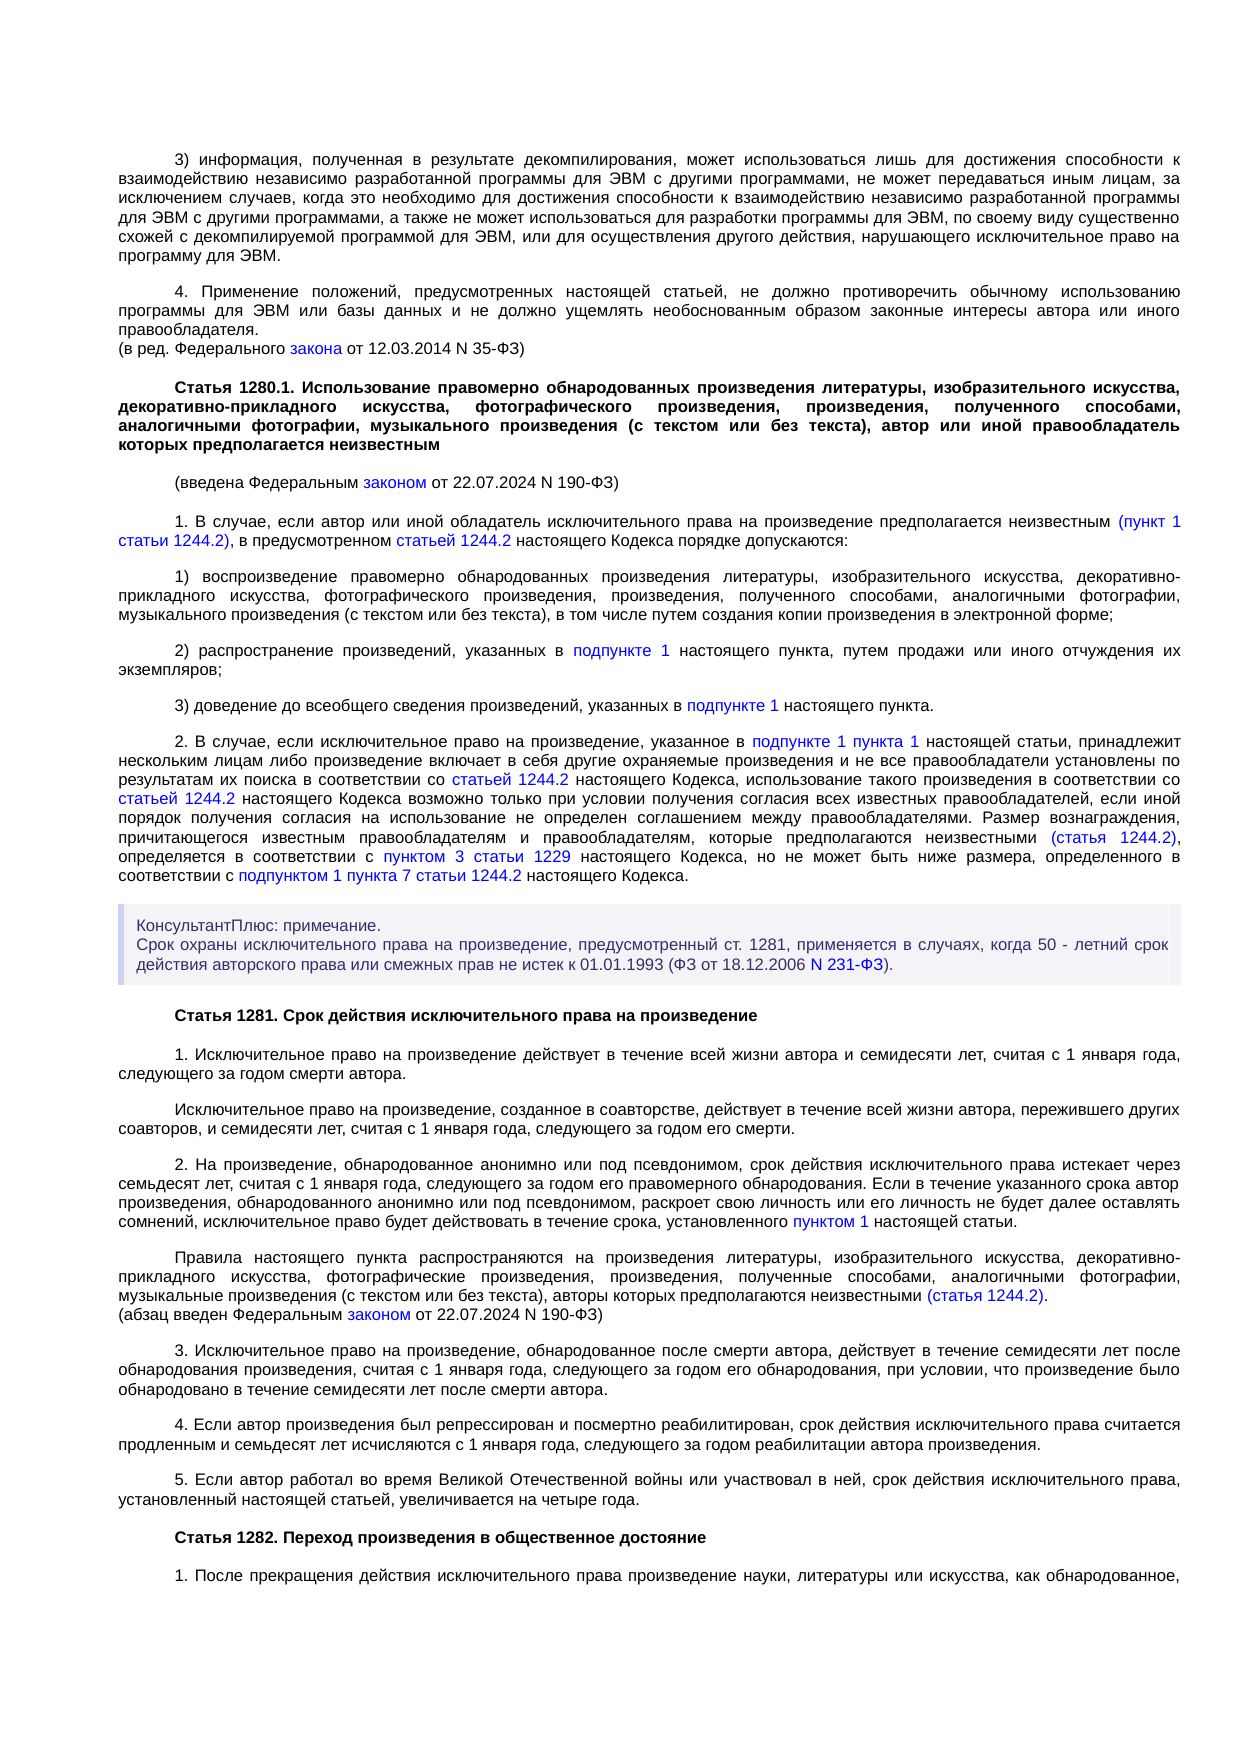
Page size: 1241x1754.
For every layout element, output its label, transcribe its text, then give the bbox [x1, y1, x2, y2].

text 3) информация, полученная в результате декомпилирования, может использоваться лишь для достижения способности к взаимодействию независимо разработанной программы для ЭВМ с другими программами, не может передаваться иным лицам, за исключением случаев, когда это необходимо для достижения способности к взаимодействию независимо разработанной программы для ЭВМ с другими программами, а также не может использоваться для разработки программы для ЭВМ, по своему виду существенно схожей с декомпилируемой программой для ЭВМ, или для осуществления другого действия, нарушающего исключительное право на программу для ЭВМ. [118, 150, 1181, 265]
text 2. В случае, если исключительное право на произведение, указанное в подпункте 1 пункта 1 настоящей статьи, принадлежит нескольким лицам либо произведение включает в себя другие охраняемые произведения и не все правообладатели установлены по результатам их поиска в соответствии со статьей 1244.2 настоящего Кодекса, использование такого произведения в соответствии со статьей 1244.2 настоящего Кодекса возможно только при условии получения согласия всех известных правообладателей, если иной порядок получения согласия на использование не определен соглашением между правообладателями. Размер вознаграждения, причитающегося известным правообладателям и правообладателям, которые предполагаются неизвестными (статья 1244.2), определяется в соответствии с пунктом 3 статьи 1229 настоящего Кодекса, но не может быть ниже размера, определенного в соответствии с подпунктом 1 пункта 7 статьи 1244.2 настоящего Кодекса. [118, 732, 1181, 885]
text 3) доведение до всеобщего сведения произведений, указанных в подпункте 1 настоящего пункта. [118, 696, 1181, 715]
subtitle Статья 1281. Срок действия исключительного права на произведение [118, 1006, 1181, 1025]
text (абзац введен Федеральным законом от 22.07.2024 N 190-ФЗ) [118, 1305, 1181, 1324]
text 1. Исключительное право на произведение действует в течение всей жизни автора и семидесяти лет, считая с 1 января года, следующего за годом смерти автора. [118, 1044, 1181, 1083]
table_header КонсультантПлюс: примечание. Срок охраны исключительного права на произведение, предусмотренный ст. 1281, применяется в случаях, когда 50 - летний срок действия авторского права или смежных прав не истек к 01.01.1993 (ФЗ от 18.12.2006 N 231-ФЗ). [136, 904, 1169, 985]
table_header [118, 904, 124, 985]
table_header [124, 904, 136, 985]
text 4. Применение положений, предусмотренных настоящей статьей, не должно противоречить обычному использованию программы для ЭВМ или базы данных и не должно ущемлять необоснованным образом законные интересы автора или иного правообладателя. [118, 282, 1181, 339]
text Исключительное право на произведение, созданное в соавторстве, действует в течение всей жизни автора, пережившего других соавторов, и семидесяти лет, считая с 1 января года, следующего за годом его смерти. [118, 1099, 1181, 1138]
subtitle Статья 1282. Переход произведения в общественное достояние [118, 1528, 1181, 1547]
text (введена Федеральным законом от 22.07.2024 N 190-ФЗ) [118, 473, 1181, 492]
text Правила настоящего пункта распространяются на произведения литературы, изобразительного искусства, декоративно-прикладного искусства, фотографические произведения, произведения, полученные способами, аналогичными фотографии, музыкальные произведения (с текстом или без текста), авторы которых предполагаются неизвестными (статья 1244.2). [118, 1248, 1181, 1305]
subtitle Статья 1280.1. Использование правомерно обнародованных произведения литературы, изобразительного искусства, декоративно-прикладного искусства, фотографического произведения, произведения, полученного способами, аналогичными фотографии, музыкального произведения (с текстом или без текста), автор или иной правообладатель которых предполагается неизвестным [118, 377, 1181, 454]
text (в ред. Федерального закона от 12.03.2014 N 35-ФЗ) [118, 339, 1181, 358]
text 3. Исключительное право на произведение, обнародованное после смерти автора, действует в течение семидесяти лет после обнародования произведения, считая с 1 января года, следующего за годом его обнародования, при условии, что произведение было обнародовано в течение семидесяти лет после смерти автора. [118, 1341, 1181, 1398]
text 2. На произведение, обнародованное анонимно или под псевдонимом, срок действия исключительного права истекает через семьдесят лет, считая с 1 января года, следующего за годом его правомерного обнародования. Если в течение указанного срока автор произведения, обнародованного анонимно или под псевдонимом, раскроет свою личность или его личность не будет далее оставлять сомнений, исключительное право будет действовать в течение срока, установленного пунктом 1 настоящей статьи. [118, 1154, 1181, 1231]
table_header [1170, 904, 1181, 985]
text 4. Если автор произведения был репрессирован и посмертно реабилитирован, срок действия исключительного права считается продленным и семьдесят лет исчисляются с 1 января года, следующего за годом реабилитации автора произведения. [118, 1415, 1181, 1453]
text 1. В случае, если автор или иной обладатель исключительного права на произведение предполагается неизвестным (пункт 1 статьи 1244.2), в предусмотренном статьей 1244.2 настоящего Кодекса порядке допускаются: [118, 512, 1181, 550]
text 5. Если автор работал во время Великой Отечественной войны или участвовал в ней, срок действия исключительного права, установленный настоящей статьей, увеличивается на четыре года. [118, 1470, 1181, 1508]
text 1) воспроизведение правомерно обнародованных произведения литературы, изобразительного искусства, декоративно-прикладного искусства, фотографического произведения, произведения, полученного способами, аналогичными фотографии, музыкального произведения (с текстом или без текста), в том числе путем создания копии произведения в электронной форме; [118, 567, 1181, 624]
text 2) распространение произведений, указанных в подпункте 1 настоящего пункта, путем продажи или иного отчуждения их экземпляров; [118, 641, 1181, 679]
text 1. После прекращения действия исключительного права произведение науки, литературы или искусства, как обнародованное, [118, 1566, 1181, 1585]
